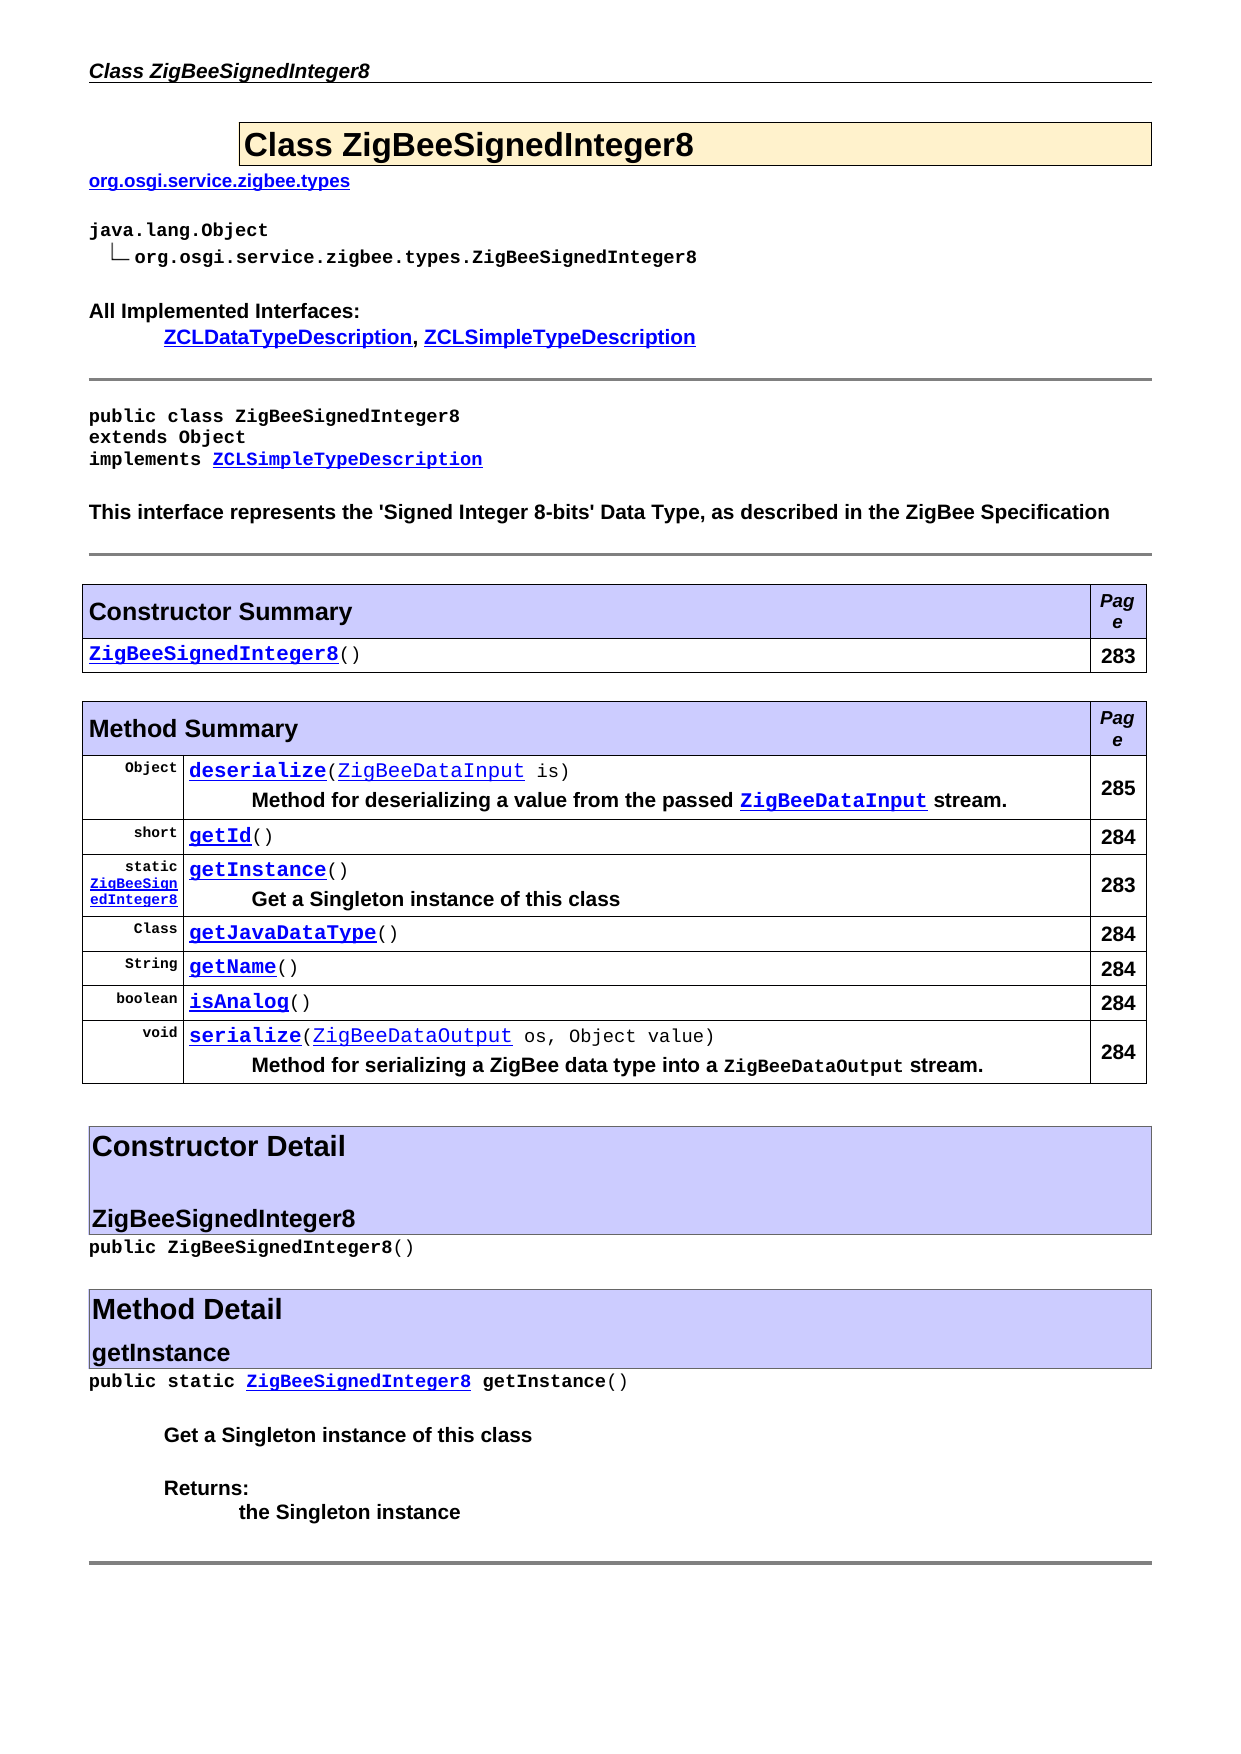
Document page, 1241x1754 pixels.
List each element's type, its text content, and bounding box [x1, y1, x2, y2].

subtitle Method Detail [90, 1290, 1151, 1325]
table_cell static ZigBeeSignedInteger8 [83, 855, 183, 916]
text public static ZigBeeSignedInteger8 getInstance() [88, 1372, 1152, 1393]
table_cell 284 [1091, 1021, 1146, 1083]
subtitle All Implemented Interfaces: [88, 298, 1152, 322]
text public ZigBeeSignedInteger8() [88, 1238, 1152, 1259]
table_header Page [1091, 585, 1146, 638]
text org.osgi.service.zigbee.types.ZigBeeSignedInteger8 [88, 242, 1152, 269]
text the Singleton instance [238, 1500, 1152, 1524]
table_cell getJavaDataType() [184, 917, 1090, 951]
subtitle ZigBeeSignedInteger8 [90, 1200, 1151, 1234]
table_cell 284 [1091, 986, 1146, 1020]
table_header Constructor Summary [83, 585, 1090, 638]
table_cell 284 [1091, 917, 1146, 951]
table_cell getInstance() Get a Singleton instance of this class [184, 855, 1090, 916]
table_cell Object [83, 756, 183, 819]
table_cell short [83, 820, 183, 853]
table_cell 284 [1091, 820, 1146, 853]
text java.lang.Object [88, 221, 1152, 242]
table_cell isAnalog() [184, 986, 1090, 1020]
table_cell getId() [184, 820, 1090, 853]
text Returns: [163, 1476, 1152, 1500]
table_cell boolean [83, 986, 183, 1020]
table_cell 283 [1091, 855, 1146, 916]
text org.osgi.service.zigbee.types [88, 170, 1152, 191]
table_cell getName() [184, 952, 1090, 985]
table_cell ZigBeeSignedInteger8() [83, 639, 1090, 672]
subtitle Constructor Detail [90, 1127, 1151, 1162]
text public class ZigBeeSignedInteger8 [88, 407, 1152, 428]
text ZCLDataTypeDescription, ZCLSimpleTypeDescription [163, 325, 1152, 349]
subtitle getInstance [90, 1334, 1151, 1368]
table_cell deserialize(ZigBeeDataInput is) Method for deserializing a value from the passed ZigBeeDataInput stream. [184, 756, 1090, 819]
table_header Page [1091, 702, 1146, 755]
table_cell Class [83, 917, 183, 951]
table_cell serialize(ZigBeeDataOutput os, Object value) Method for serializing a ZigBee data type into a ZigBeeDataOutput stream. [184, 1021, 1090, 1083]
table_cell 285 [1091, 756, 1146, 819]
text Get a Singleton instance of this class [163, 1423, 1152, 1447]
table_cell String [83, 952, 183, 985]
text This interface represents the 'Signed Integer 8-bits' Data Type, as described in the ZigBee Specification [88, 500, 1152, 524]
picture [111, 241, 135, 264]
table_header Method Summary [83, 702, 1090, 755]
table_cell void [83, 1021, 183, 1083]
table_cell 283 [1091, 639, 1146, 672]
text implements ZCLSimpleTypeDescription [88, 449, 1152, 471]
table_cell 284 [1091, 952, 1146, 985]
subtitle Class ZigBeeSignedInteger8 [240, 123, 1151, 165]
text extends Object [88, 428, 1152, 449]
